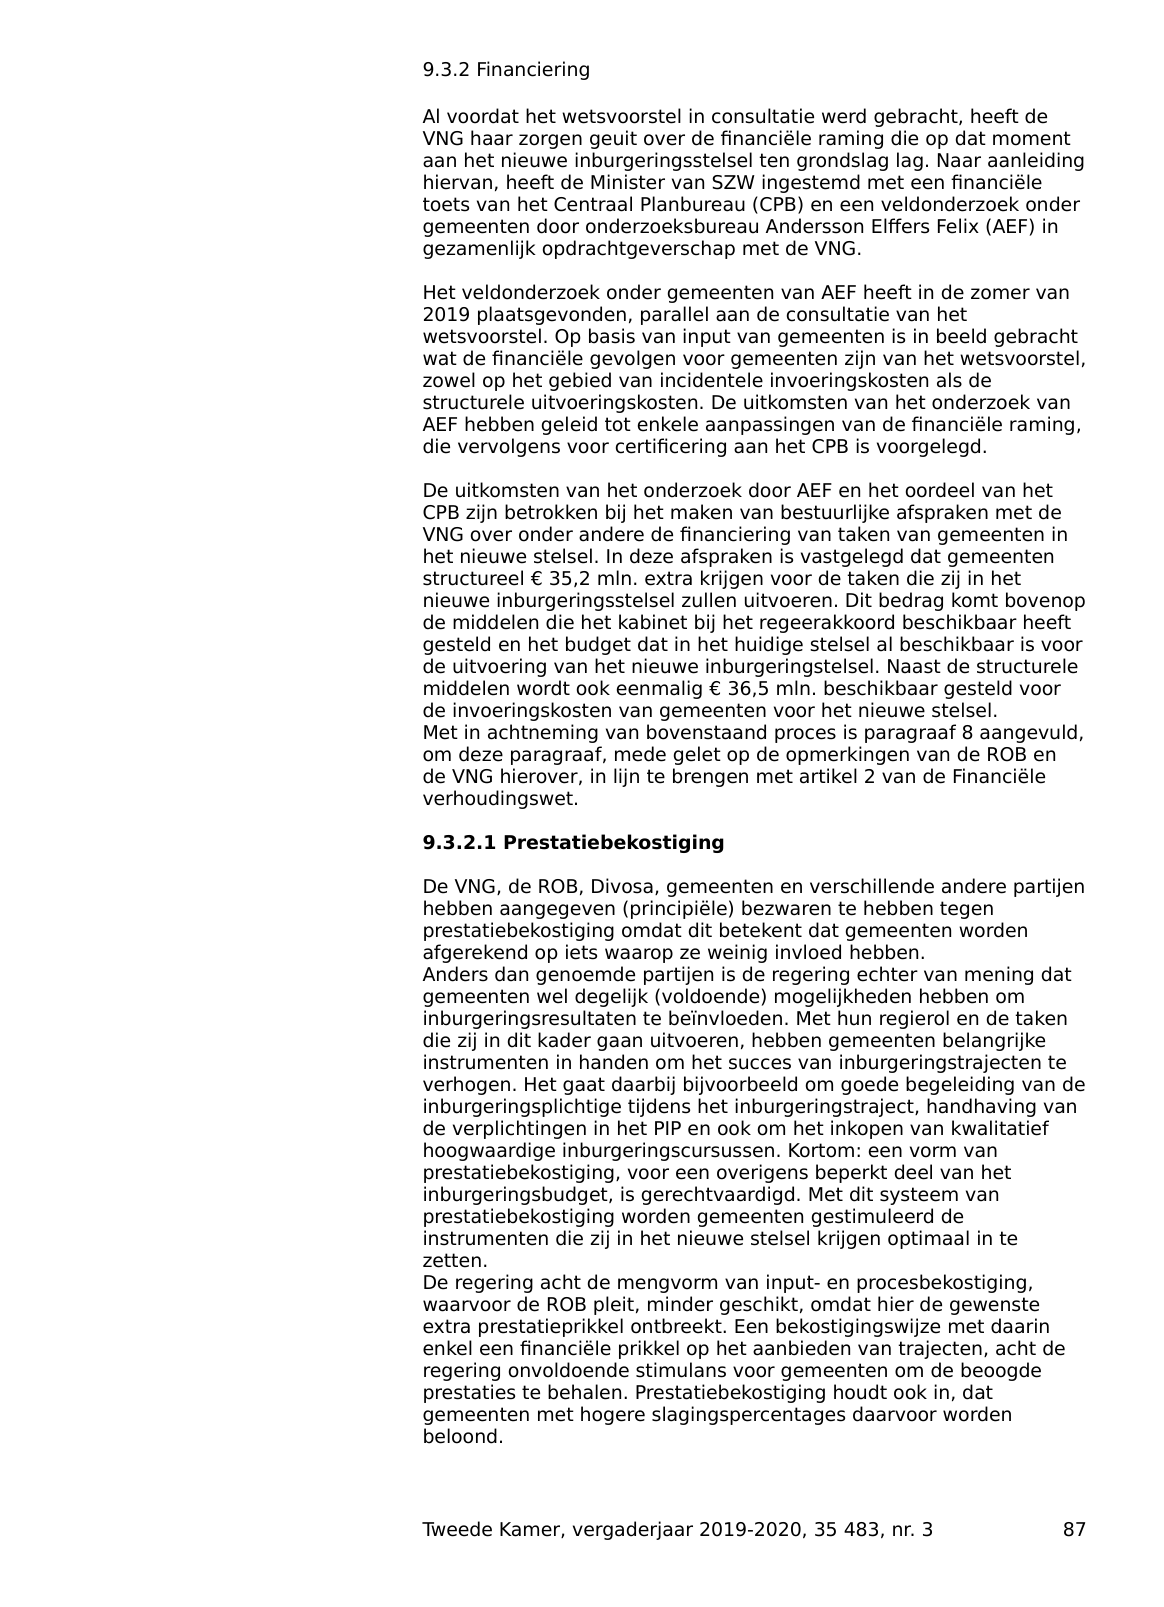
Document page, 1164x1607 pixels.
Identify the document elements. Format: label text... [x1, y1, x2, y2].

text De regering acht de mengvorm van input- en procesbekostiging, waarvoor de ROB pleit, minder geschikt, omdat hier de gewenste extra prestatieprikkel ontbreekt. Een bekostigingswijze met daarin enkel een financiële prikkel op het aanbieden van trajecten, acht de regering onvoldoende stimulans voor gemeenten om de beoogde prestaties te behalen. Prestatiebekostiging houdt ook in, dat gemeenten met hogere slagingspercentages daarvoor worden beloond. [422, 1272, 1087, 1448]
subtitle 9.3.2.1 Prestatiebekostiging [422, 832, 1087, 854]
text Anders dan genoemde partijen is de regering echter van mening dat gemeenten wel degelijk (voldoende) mogelijkheden hebben om inburgeringsresultaten te beïnvloeden. Met hun regierol en de taken die zij in dit kader gaan uitvoeren, hebben gemeenten belangrijke instrumenten in handen om het succes van inburgeringstrajecten te verhogen. Het gaat daarbij bijvoorbeeld om goede begeleiding van de inburgeringsplichtige tijdens het inburgeringstraject, handhaving van de verplichtingen in het PIP en ook om het inkopen van kwalitatief hoogwaardige inburgeringscursussen. Kortom: een vorm van prestatiebekostiging, voor een overigens beperkt deel van het inburgeringsbudget, is gerechtvaardigd. Met dit systeem van prestatiebekostiging worden gemeenten gestimuleerd de instrumenten die zij in het nieuwe stelsel krijgen optimaal in te zetten. [422, 964, 1087, 1272]
text Al voordat het wetsvoorstel in consultatie werd gebracht, heeft de VNG haar zorgen geuit over de financiële raming die op dat moment aan het nieuwe inburgeringsstelsel ten grondslag lag. Naar aanleiding hiervan, heeft de Minister van SZW ingestemd met een financiële toets van het Centraal Planbureau (CPB) en een veldonderzoek onder gemeenten door onderzoeksbureau Andersson Elffers Felix (AEF) in gezamenlijk opdrachtgeverschap met de VNG. [422, 106, 1087, 260]
text De uitkomsten van het onderzoek door AEF en het oordeel van het CPB zijn betrokken bij het maken van bestuurlijke afspraken met de VNG over onder andere de financiering van taken van gemeenten in het nieuwe stelsel. In deze afspraken is vastgelegd dat gemeenten structureel € 35,2 mln. extra krijgen voor de taken die zij in het nieuwe inburgeringsstelsel zullen uitvoeren. Dit bedrag komt bovenop de middelen die het kabinet bij het regeerakkoord beschikbaar heeft gesteld en het budget dat in het huidige stelsel al beschikbaar is voor de uitvoering van het nieuwe inburgeringstelsel. Naast de structurele middelen wordt ook eenmalig € 36,5 mln. beschikbaar gesteld voor de invoeringskosten van gemeenten voor het nieuwe stelsel. [422, 480, 1087, 722]
text Het veldonderzoek onder gemeenten van AEF heeft in de zomer van 2019 plaatsgevonden, parallel aan de consultatie van het wetsvoorstel. Op basis van input van gemeenten is in beeld gebracht wat de financiële gevolgen voor gemeenten zijn van het wetsvoorstel, zowel op het gebied van incidentele invoeringskosten als de structurele uitvoeringskosten. De uitkomsten van het onderzoek van AEF hebben geleid tot enkele aanpassingen van de financiële raming, die vervolgens voor certificering aan het CPB is voorgelegd. [422, 282, 1087, 458]
text De VNG, de ROB, Divosa, gemeenten en verschillende andere partijen hebben aangegeven (principiële) bezwaren te hebben tegen prestatiebekostiging omdat dit betekent dat gemeenten worden afgerekend op iets waarop ze weinig invloed hebben. [422, 876, 1087, 964]
text Met in achtneming van bovenstaand proces is paragraaf 8 aangevuld, om deze paragraaf, mede gelet op de opmerkingen van de ROB en de VNG hierover, in lijn te brengen met artikel 2 van de Financiële verhoudingswet. [422, 722, 1087, 810]
subtitle 9.3.2 Financiering [422, 59, 1087, 81]
